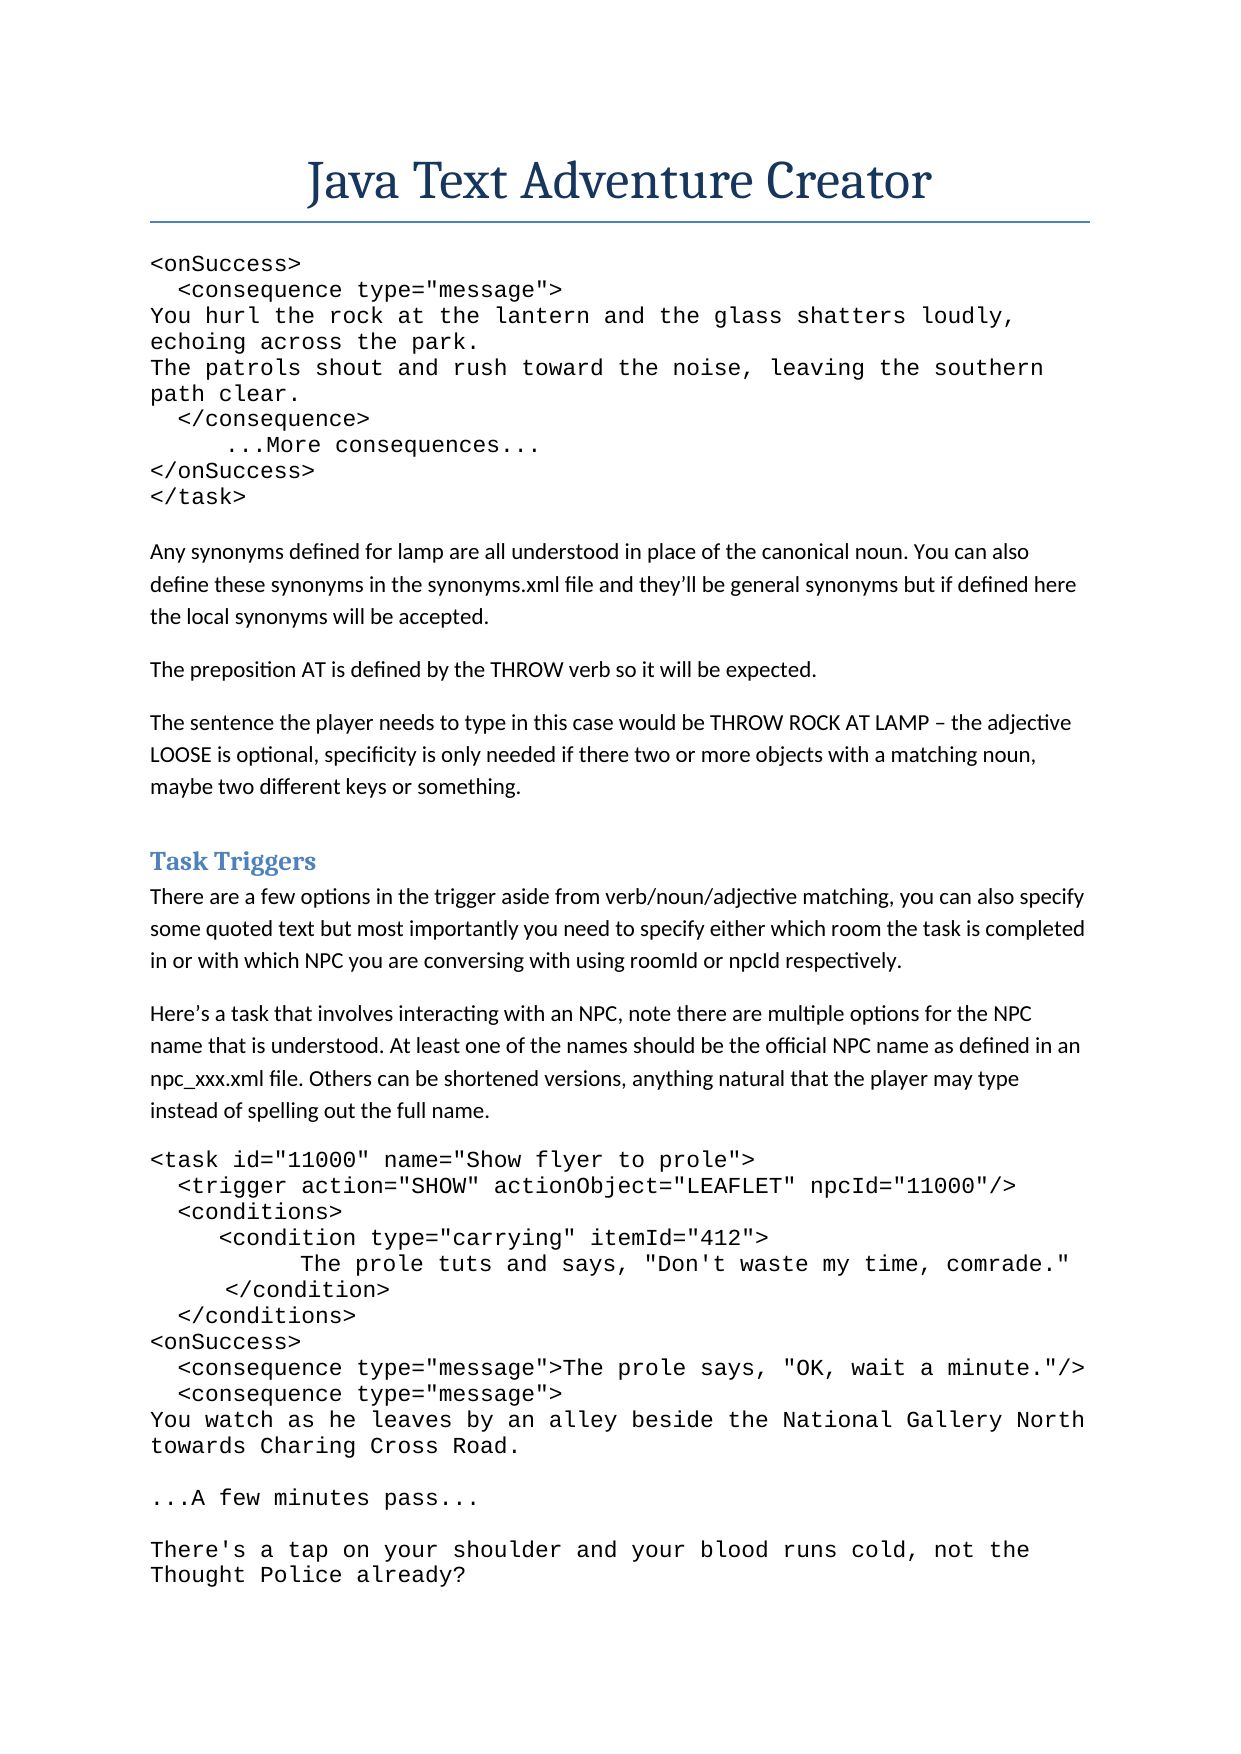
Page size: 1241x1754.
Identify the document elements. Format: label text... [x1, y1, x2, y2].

text <conditions> [150, 1201, 1090, 1227]
text The preposition AT is defined by the THROW verb so it will be expected. [150, 655, 1090, 683]
text <consequence type="message">The prole says, "OK, wait a minute."/> [150, 1356, 1090, 1382]
text </onSuccess> [150, 460, 1090, 486]
text <task id="11000" name="Show flyer to prole"> [150, 1149, 1090, 1175]
text ...More consequences... [150, 434, 1090, 460]
subtitle Task Triggers [150, 846, 1090, 877]
text </consequence> [150, 408, 1090, 434]
text </condition> [225, 1278, 1090, 1304]
text You watch as he leaves by an alley beside the National Gallery North towards Charing Cross Road. [150, 1408, 1090, 1460]
text </conditions> [150, 1304, 1090, 1330]
text The patrols shout and rush toward the noise, leaving the southern path clear. [150, 356, 1090, 408]
text Here’s a task that involves interacting with an NPC, note there are multiple options for the NPC name that is understood. At least one of the names should be the official NPC name as defined in an npc_xxx.xml file. Others can be shortened versions, anything natural that the player may type instead of spelling out the full name. [150, 999, 1090, 1124]
text ...A few minutes pass... [150, 1486, 1090, 1512]
text There's a tap on your shoulder and your blood runs cold, not the Thought Police already? [150, 1538, 1090, 1590]
text The sentence the player needs to type in this case would be THROW ROCK AT LAMP – the adjective LOOSE is optional, specificity is only needed if there two or more objects with a matching noun, maybe two different keys or something. [150, 708, 1090, 800]
text There are a few options in the trigger aside from verb/noun/adjective matching, you can also specify some quoted text but most importantly you need to specify either which room the task is completed in or with which NPC you are conversing with using roomId or npcId respectively. [150, 882, 1090, 974]
text You hurl the rock at the lantern and the glass shatters loudly, echoing across the park. [150, 304, 1090, 356]
text <consequence type="message"> [150, 1382, 1090, 1408]
text <onSuccess> [150, 252, 1090, 278]
text <consequence type="message"> [150, 278, 1090, 304]
text The prole tuts and says, "Don't waste my time, comrade." [225, 1253, 1090, 1278]
text <trigger action="SHOW" actionObject="LEAFLET" npcId="11000"/> [150, 1175, 1090, 1201]
text Any synonyms defined for lamp are all understood in place of the canonical noun. You can also define these synonyms in the synonyms.xml file and they’ll be general synonyms but if defined here the local synonyms will be accepted. [150, 537, 1090, 630]
text </task> [150, 486, 1090, 512]
text <onSuccess> [150, 1330, 1090, 1356]
text <condition type="carrying" itemId="412"> [150, 1227, 1090, 1253]
